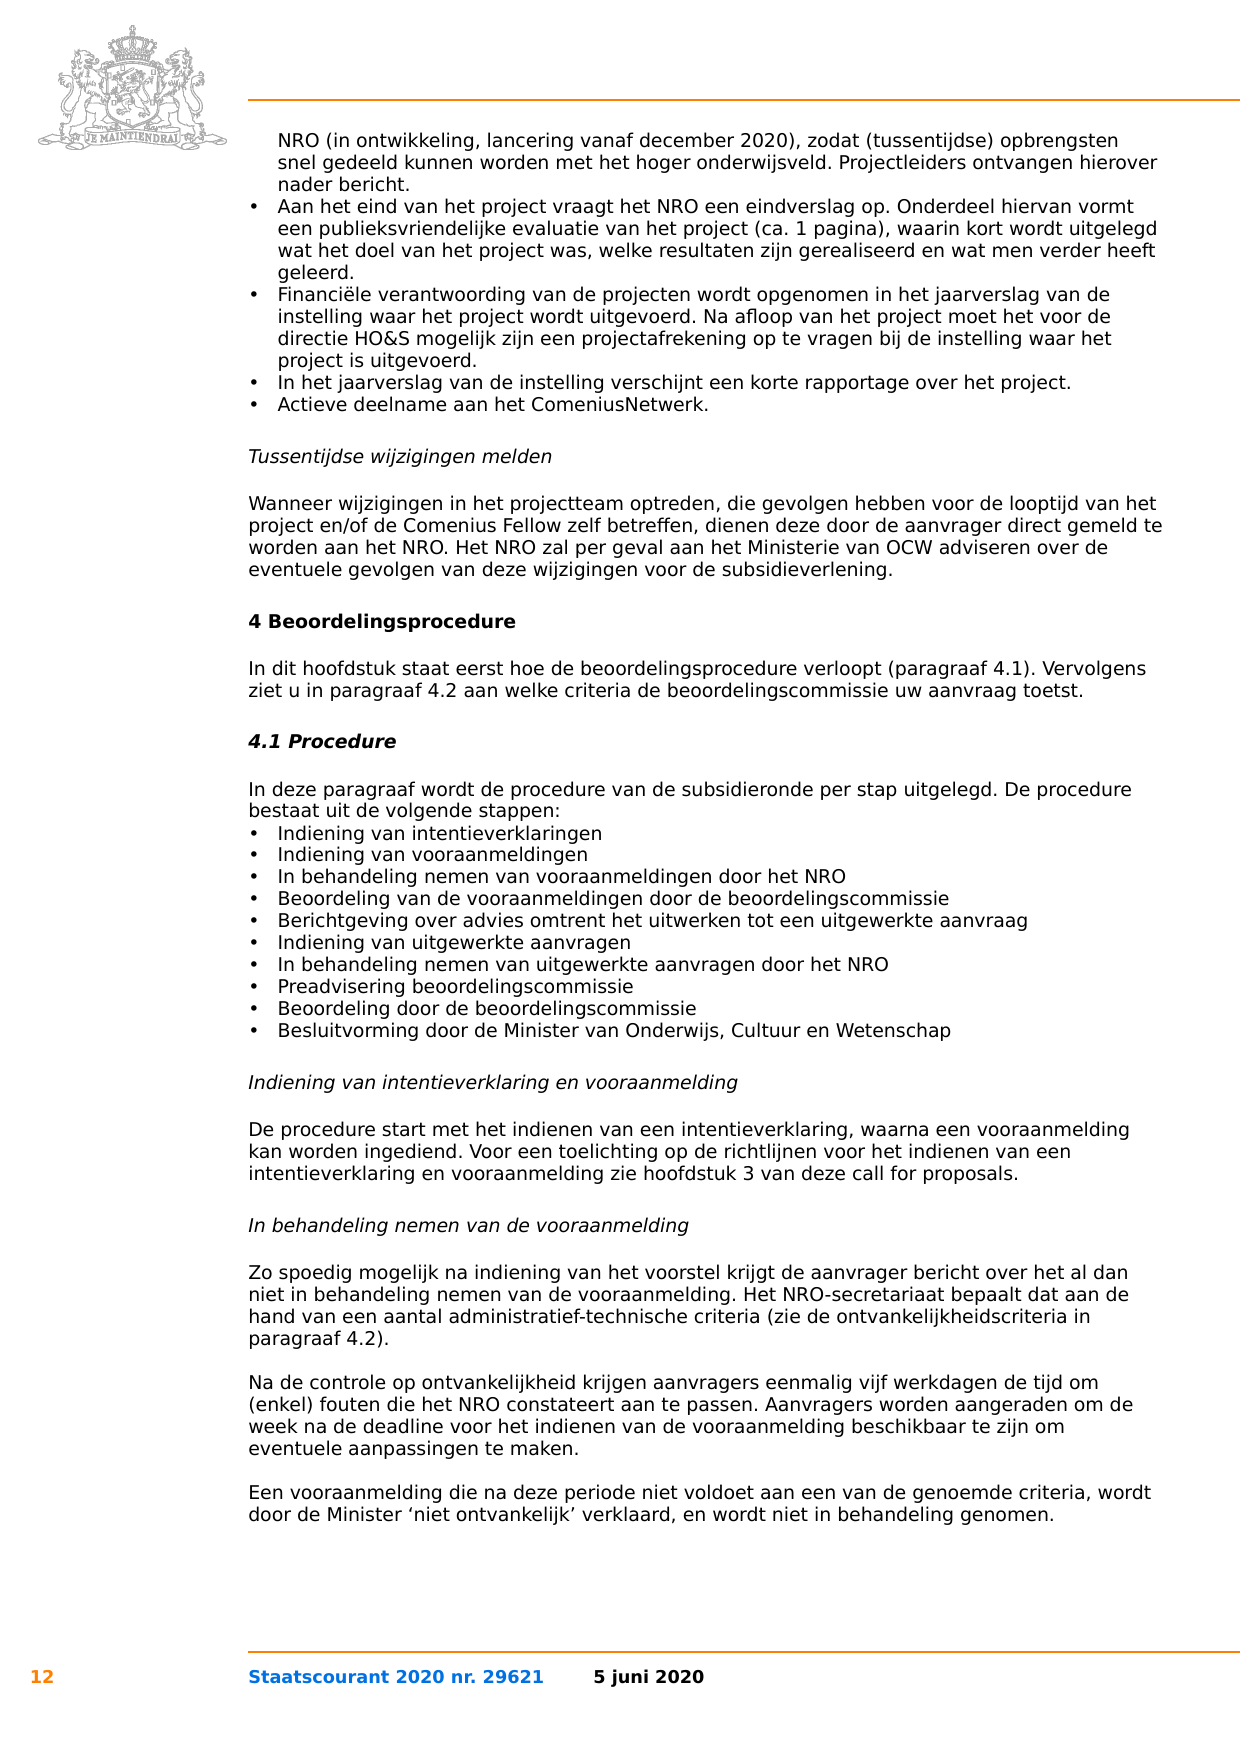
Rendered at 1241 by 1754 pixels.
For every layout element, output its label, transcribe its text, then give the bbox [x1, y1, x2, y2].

text • Actieve deelname aan het ComeniusNetwerk. [248, 394, 1163, 416]
text Wanneer wijzigingen in het projectteam optreden, die gevolgen hebben voor de looptijd van het project en/of de Comenius Fellow zelf betreffen, dienen deze door de aanvrager direct gemeld te worden aan het NRO. Het NRO zal per geval aan het Ministerie van OCW adviseren over de eventuele gevolgen van deze wijzigingen voor de subsidieverlening. [248, 493, 1163, 581]
text • Berichtgeving over advies omtrent het uitwerken tot een uitgewerkte aanvraag [248, 910, 1163, 932]
text • Indiening van vooraanmeldingen [248, 844, 1163, 866]
text • In behandeling nemen van vooraanmeldingen door het NRO [248, 866, 1163, 888]
text • Beoordeling door de beoordelingscommissie [248, 998, 1163, 1020]
subtitle 4 Beoordelingsprocedure [248, 611, 1163, 632]
text • In behandeling nemen van uitgewerkte aanvragen door het NRO [248, 954, 1163, 976]
text • Beoordeling van de vooraanmeldingen door de beoordelingscommissie [248, 888, 1163, 910]
text Na de controle op ontvankelijkheid krijgen aanvragers eenmalig vijf werkdagen de tijd om (enkel) fouten die het NRO constateert aan te passen. Aanvragers worden aangeraden om de week na de deadline voor het indienen van de vooraanmelding beschikbaar te zijn om eventuele aanpassingen te maken. [248, 1372, 1163, 1460]
text In deze paragraaf wordt de procedure van de subsidieronde per stap uitgelegd. De procedure bestaat uit de volgende stappen: [248, 778, 1163, 822]
subtitle 4.1 Procedure [248, 731, 1163, 753]
text • Indiening van intentieverklaringen [248, 822, 1163, 844]
text In dit hoofdstuk staat eerst hoe de beoordelingsprocedure verloopt (paragraaf 4.1). Vervolgens ziet u in paragraaf 4.2 aan welke criteria de beoordelingscommissie uw aanvraag toetst. [248, 657, 1163, 701]
text • Financiële verantwoording van de projecten wordt opgenomen in het jaarverslag van de instelling waar het project wordt uitgevoerd. Na afloop van het project moet het voor de directie HO&S mogelijk zijn een projectafrekening op te vragen bij de instelling waar het project is uitgevoerd. [248, 284, 1163, 372]
text • Besluitvorming door de Minister van Onderwijs, Cultuur en Wetenschap [248, 1020, 1163, 1042]
text Een vooraanmelding die na deze periode niet voldoet aan een van de genoemde criteria, wordt door de Minister ‘niet ontvankelijk’ verklaard, en wordt niet in behandeling genomen. [248, 1482, 1163, 1526]
text NRO (in ontwikkeling, lancering vanaf december 2020), zodat (tussentijdse) opbrengsten snel gedeeld kunnen worden met het hoger onderwijsveld. Projectleiders ontvangen hierover nader bericht. [248, 130, 1163, 196]
subtitle Tussentijdse wijzigingen melden [248, 446, 1163, 468]
subtitle Indiening van intentieverklaring en vooraanmelding [248, 1072, 1163, 1094]
text De procedure start met het indienen van een intentieverklaring, waarna een vooraanmelding kan worden ingediend. Voor een toelichting op de richtlijnen voor het indienen van een intentieverklaring en vooraanmelding zie hoofdstuk 3 van deze call for proposals. [248, 1119, 1163, 1185]
subtitle In behandeling nemen van de vooraanmelding [248, 1215, 1163, 1237]
text Zo spoedig mogelijk na indiening van het voorstel krijgt de aanvrager bericht over het al dan niet in behandeling nemen van de vooraanmelding. Het NRO-secretariaat bepaalt dat aan de hand van een aantal administratief-technische criteria (zie de ontvankelijkheidscriteria in paragraaf 4.2). [248, 1262, 1163, 1350]
text • Preadvisering beoordelingscommissie [248, 976, 1163, 998]
text • Indiening van uitgewerkte aanvragen [248, 932, 1163, 954]
text • In het jaarverslag van de instelling verschijnt een korte rapportage over het project. [248, 372, 1163, 394]
text • Aan het eind van het project vraagt het NRO een eindverslag op. Onderdeel hiervan vormt een publieksvriendelijke evaluatie van het project (ca. 1 pagina), waarin kort wordt uitgelegd wat het doel van het project was, welke resultaten zijn gerealiseerd en wat men verder heeft geleerd. [248, 196, 1163, 284]
picture [38, 25, 227, 150]
